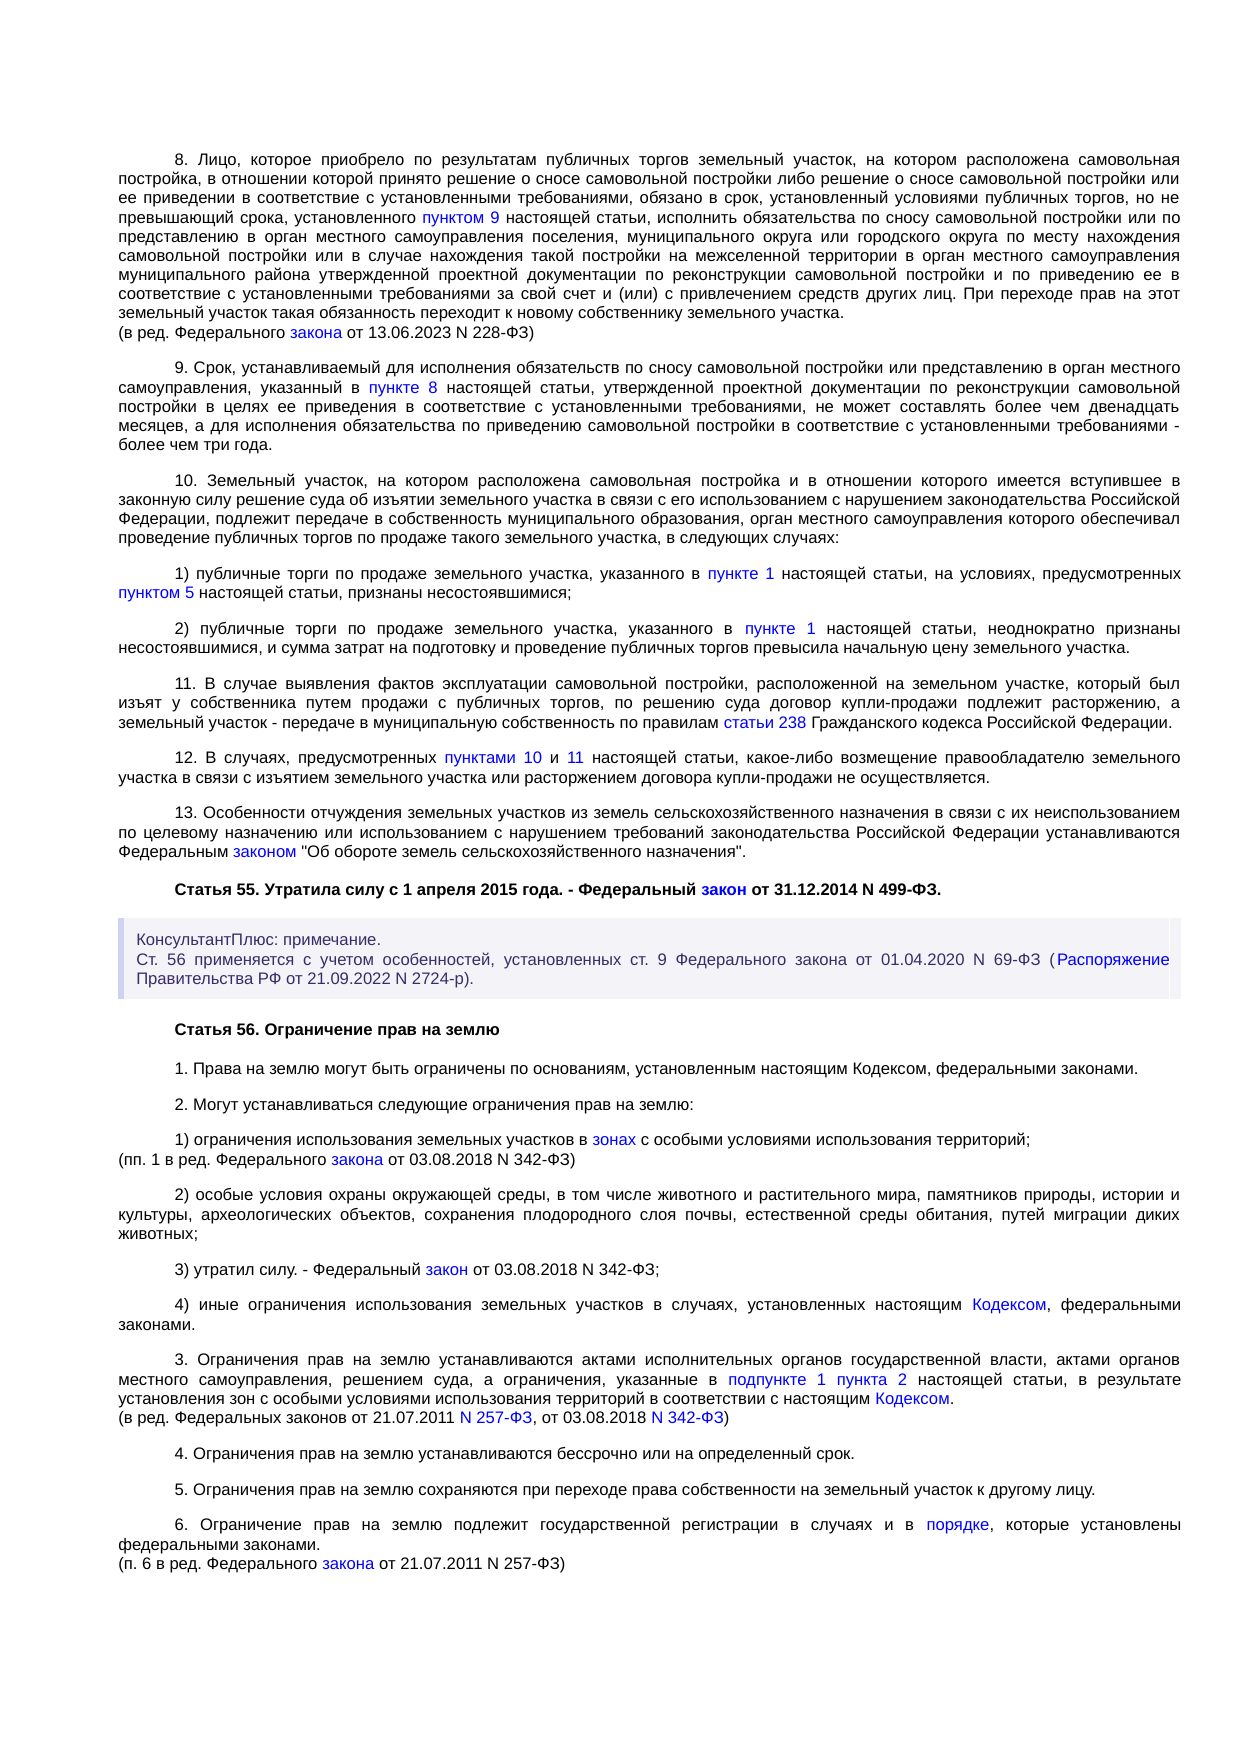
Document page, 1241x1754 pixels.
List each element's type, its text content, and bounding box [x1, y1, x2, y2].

text 5. Ограничения прав на землю сохраняются при переходе права собственности на земельный участок к другому лицу. [118, 1479, 1181, 1498]
text 2. Могут устанавливаться следующие ограничения прав на землю: [118, 1094, 1181, 1113]
text 1. Права на землю могут быть ограничены по основаниям, установленным настоящим Кодексом, федеральными законами. [118, 1058, 1181, 1078]
table_header КонсультантПлюс: примечание. Ст. 56 применяется с учетом особенностей, установленных ст. 9 Федерального закона от 01.04.2020 N 69-ФЗ (Распоряжение Правительства РФ от 21.09.2022 N 2724-р). [136, 918, 1169, 999]
text 6. Ограничение прав на землю подлежит государственной регистрации в случаях и в порядке, которые установлены федеральными законами. [118, 1515, 1181, 1553]
text (п. 6 в ред. Федерального закона от 21.07.2011 N 257-ФЗ) [118, 1553, 1181, 1573]
text 2) особые условия охраны окружающей среды, в том числе животного и растительного мира, памятников природы, истории и культуры, археологических объектов, сохранения плодородного слоя почвы, естественной среды обитания, путей миграции диких животных; [118, 1185, 1181, 1243]
text 1) публичные торги по продаже земельного участка, указанного в пункте 1 настоящей статьи, на условиях, предусмотренных пунктом 5 настоящей статьи, признаны несостоявшимися; [118, 564, 1181, 602]
text (пп. 1 в ред. Федерального закона от 03.08.2018 N 342-ФЗ) [118, 1149, 1181, 1168]
subtitle Статья 55. Утратила силу с 1 апреля 2015 года. - Федеральный закон от 31.12.2014 N 499-ФЗ. [118, 880, 1181, 899]
text 1) ограничения использования земельных участков в зонах с особыми условиями использования территорий; [118, 1130, 1181, 1149]
text 3) утратил силу. - Федеральный закон от 03.08.2018 N 342-ФЗ; [118, 1259, 1181, 1278]
text 2) публичные торги по продаже земельного участка, указанного в пункте 1 настоящей статьи, неоднократно признаны несостоявшимися, и сумма затрат на подготовку и проведение публичных торгов превысила начальную цену земельного участка. [118, 619, 1181, 657]
text 8. Лицо, которое приобрело по результатам публичных торгов земельный участок, на котором расположена самовольная постройка, в отношении которой принято решение о сносе самовольной постройки либо решение о сносе самовольной постройки или ее приведении в соответствие с установленными требованиями, обязано в срок, установленный условиями публичных торгов, но не превышающий срока, установленного пунктом 9 настоящей статьи, исполнить обязательства по сносу самовольной постройки или по представлению в орган местного самоуправления поселения, муниципального округа или городского округа по месту нахождения самовольной постройки или в случае нахождения такой постройки на межселенной территории в орган местного самоуправления муниципального района утвержденной проектной документации по реконструкции самовольной постройки и по приведению ее в соответствие с установленными требованиями за свой счет и (или) с привлечением средств других лиц. При переходе прав на этот земельный участок такая обязанность переходит к новому собственнику земельного участка. [118, 150, 1181, 322]
table_header [118, 918, 124, 999]
text 9. Срок, устанавливаемый для исполнения обязательств по сносу самовольной постройки или представлению в орган местного самоуправления, указанный в пункте 8 настоящей статьи, утвержденной проектной документации по реконструкции самовольной постройки в целях ее приведения в соответствие с установленными требованиями, не может составлять более чем двенадцать месяцев, а для исполнения обязательства по приведению самовольной постройки в соответствие с установленными требованиями - более чем три года. [118, 358, 1181, 454]
text 4) иные ограничения использования земельных участков в случаях, установленных настоящим Кодексом, федеральными законами. [118, 1295, 1181, 1333]
table_header [1170, 918, 1181, 999]
text (в ред. Федерального закона от 13.06.2023 N 228-ФЗ) [118, 322, 1181, 342]
text 4. Ограничения прав на землю устанавливаются бессрочно или на определенный срок. [118, 1443, 1181, 1463]
text (в ред. Федеральных законов от 21.07.2011 N 257-ФЗ, от 03.08.2018 N 342-ФЗ) [118, 1408, 1181, 1427]
table_header [124, 918, 136, 999]
text 11. В случае выявления фактов эксплуатации самовольной постройки, расположенной на земельном участке, который был изъят у собственника путем продажи с публичных торгов, по решению суда договор купли-продажи подлежит расторжению, а земельный участок - передаче в муниципальную собственность по правилам статьи 238 Гражданского кодекса Российской Федерации. [118, 674, 1181, 732]
subtitle Статья 56. Ограничение прав на землю [118, 1020, 1181, 1039]
text 10. Земельный участок, на котором расположена самовольная постройка и в отношении которого имеется вступившее в законную силу решение суда об изъятии земельного участка в связи с его использованием с нарушением законодательства Российской Федерации, подлежит передаче в собственность муниципального образования, орган местного самоуправления которого обеспечивал проведение публичных торгов по продаже такого земельного участка, в следующих случаях: [118, 471, 1181, 547]
text 3. Ограничения прав на землю устанавливаются актами исполнительных органов государственной власти, актами органов местного самоуправления, решением суда, а ограничения, указанные в подпункте 1 пункта 2 настоящей статьи, в результате установления зон с особыми условиями использования территорий в соответствии с настоящим Кодексом. [118, 1350, 1181, 1408]
text 13. Особенности отчуждения земельных участков из земель сельскохозяйственного назначения в связи с их неиспользованием по целевому назначению или использованием с нарушением требований законодательства Российской Федерации устанавливаются Федеральным законом "Об обороте земель сельскохозяйственного назначения". [118, 803, 1181, 861]
text 12. В случаях, предусмотренных пунктами 10 и 11 настоящей статьи, какое-либо возмещение правообладателю земельного участка в связи с изъятием земельного участка или расторжением договора купли-продажи не осуществляется. [118, 748, 1181, 787]
